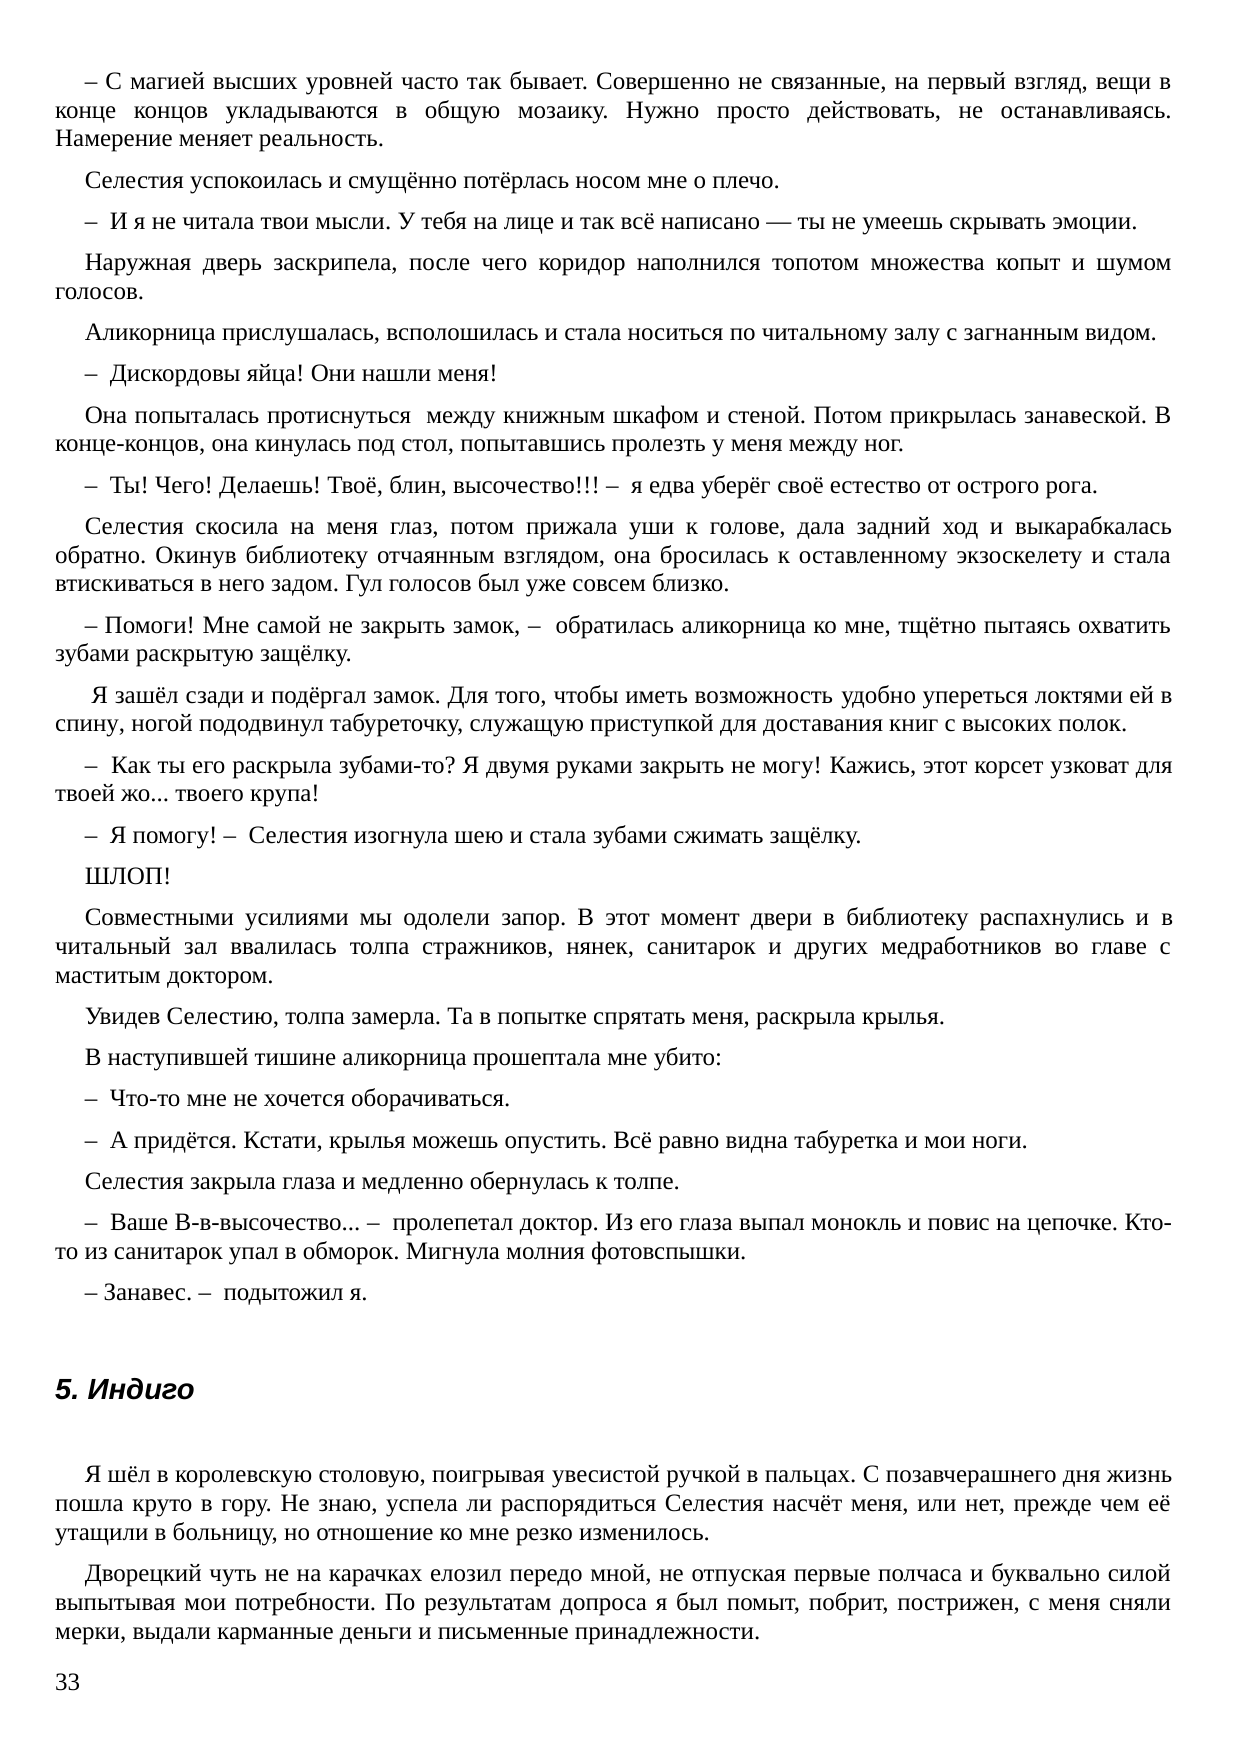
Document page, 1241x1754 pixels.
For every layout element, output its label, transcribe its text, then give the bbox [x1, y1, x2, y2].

text В наступившей тишине аликорница прошептала мне убито: [55, 1042, 1173, 1071]
text – И я не читала твои мысли. У тебя на лице и так всё написано — ты не умеешь скрывать эмоции. [55, 206, 1173, 235]
text Я шёл в королевскую столовую, поигрывая увесистой ручкой в пальцах. С позавчерашнего дня жизнь пошла круто в гору. Не знаю, успела ли распорядиться Селестия насчёт меня, или нет, прежде чем её утащили в больницу, но отношение ко мне резко изменилось. [55, 1459, 1173, 1546]
text – Что-то мне не хочется оборачиваться. [55, 1083, 1173, 1112]
text – Я помогу! – Селестия изогнула шею и стала зубами сжимать защёлку. [55, 820, 1173, 848]
text – Помоги! Мне самой не закрыть замок, – обратилась аликорница ко мне, тщётно пытаясь охватить зубами раскрытую защёлку. [55, 610, 1173, 667]
text Селестия успокоилась и смущённо потёрлась носом мне о плечо. [55, 165, 1173, 193]
text Я зашёл сзади и подёргал замок. Для того, чтобы иметь возможность удобно упереться локтями ей в спину, ногой пододвинул табуреточку, служащую приступкой для доставания книг с высоких полок. [55, 680, 1173, 737]
text Наружная дверь заскрипела, после чего коридор наполнился топотом множества копыт и шумом голосов. [55, 247, 1173, 305]
subtitle 5. Индиго [55, 1372, 1173, 1406]
text Увидев Селестию, толпа замерла. Та в попытке спрятать меня, раскрыла крылья. [55, 1001, 1173, 1030]
text Селестия закрыла глаза и медленно обернулась к толпе. [55, 1166, 1173, 1195]
text Аликорница прислушалась, всполошилась и стала носиться по читальному залу с загнанным видом. [55, 317, 1173, 346]
text Дворецкий чуть не на карачках елозил передо мной, не отпуская первые полчаса и буквально силой выпытывая мои потребности. По результатам допроса я был помыт, побрит, пострижен, с меня сняли мерки, выдали карманные деньги и письменные принадлежности. [55, 1558, 1173, 1644]
text Селестия скосила на меня глаз, потом прижала уши к голове, дала задний ход и выкарабкалась обратно. Окинув библиотеку отчаянным взглядом, она бросилась к оставленному экзоскелету и стала втискиваться в него задом. Гул голосов был уже совсем близко. [55, 511, 1173, 597]
text – Ты! Чего! Делаешь! Твоё, блин, высочество!!! – я едва уберёг своё естество от острого рога. [55, 470, 1173, 498]
text – С магией высших уровней часто так бывает. Совершенно не связанные, на первый взгляд, вещи в конце концов укладываются в общую мозаику. Нужно просто действовать, не останавливаясь. Намерение меняет реальность. [55, 66, 1173, 152]
text Совместными усилиями мы одолели запор. В этот момент двери в библиотеку распахнулись и в читальный зал ввалилась толпа стражников, нянек, санитарок и других медработников во главе с маститым доктором. [55, 902, 1173, 988]
text – Занавес. – подытожил я. [55, 1277, 1173, 1306]
text – Как ты его раскрыла зубами-то? Я двумя руками закрыть не могу! Кажись, этот корсет узковат для твоей жо... твоего крупа! [55, 750, 1173, 807]
text ШЛОП! [55, 861, 1173, 890]
text – Ваше В-в-высочество... – пролепетал доктор. Из его глаза выпал монокль и повис на цепочке. Кто-то из санитарок упал в обморок. Мигнула молния фотовспышки. [55, 1207, 1173, 1265]
text Она попыталась протиснуться между книжным шкафом и стеной. Потом прикрылась занавеской. В конце-концов, она кинулась под стол, попытавшись пролезть у меня между ног. [55, 400, 1173, 457]
text – Дискордовы яйца! Они нашли меня! [55, 358, 1173, 387]
text – А придётся. Кстати, крылья можешь опустить. Всё равно видна табуретка и мои ноги. [55, 1125, 1173, 1153]
